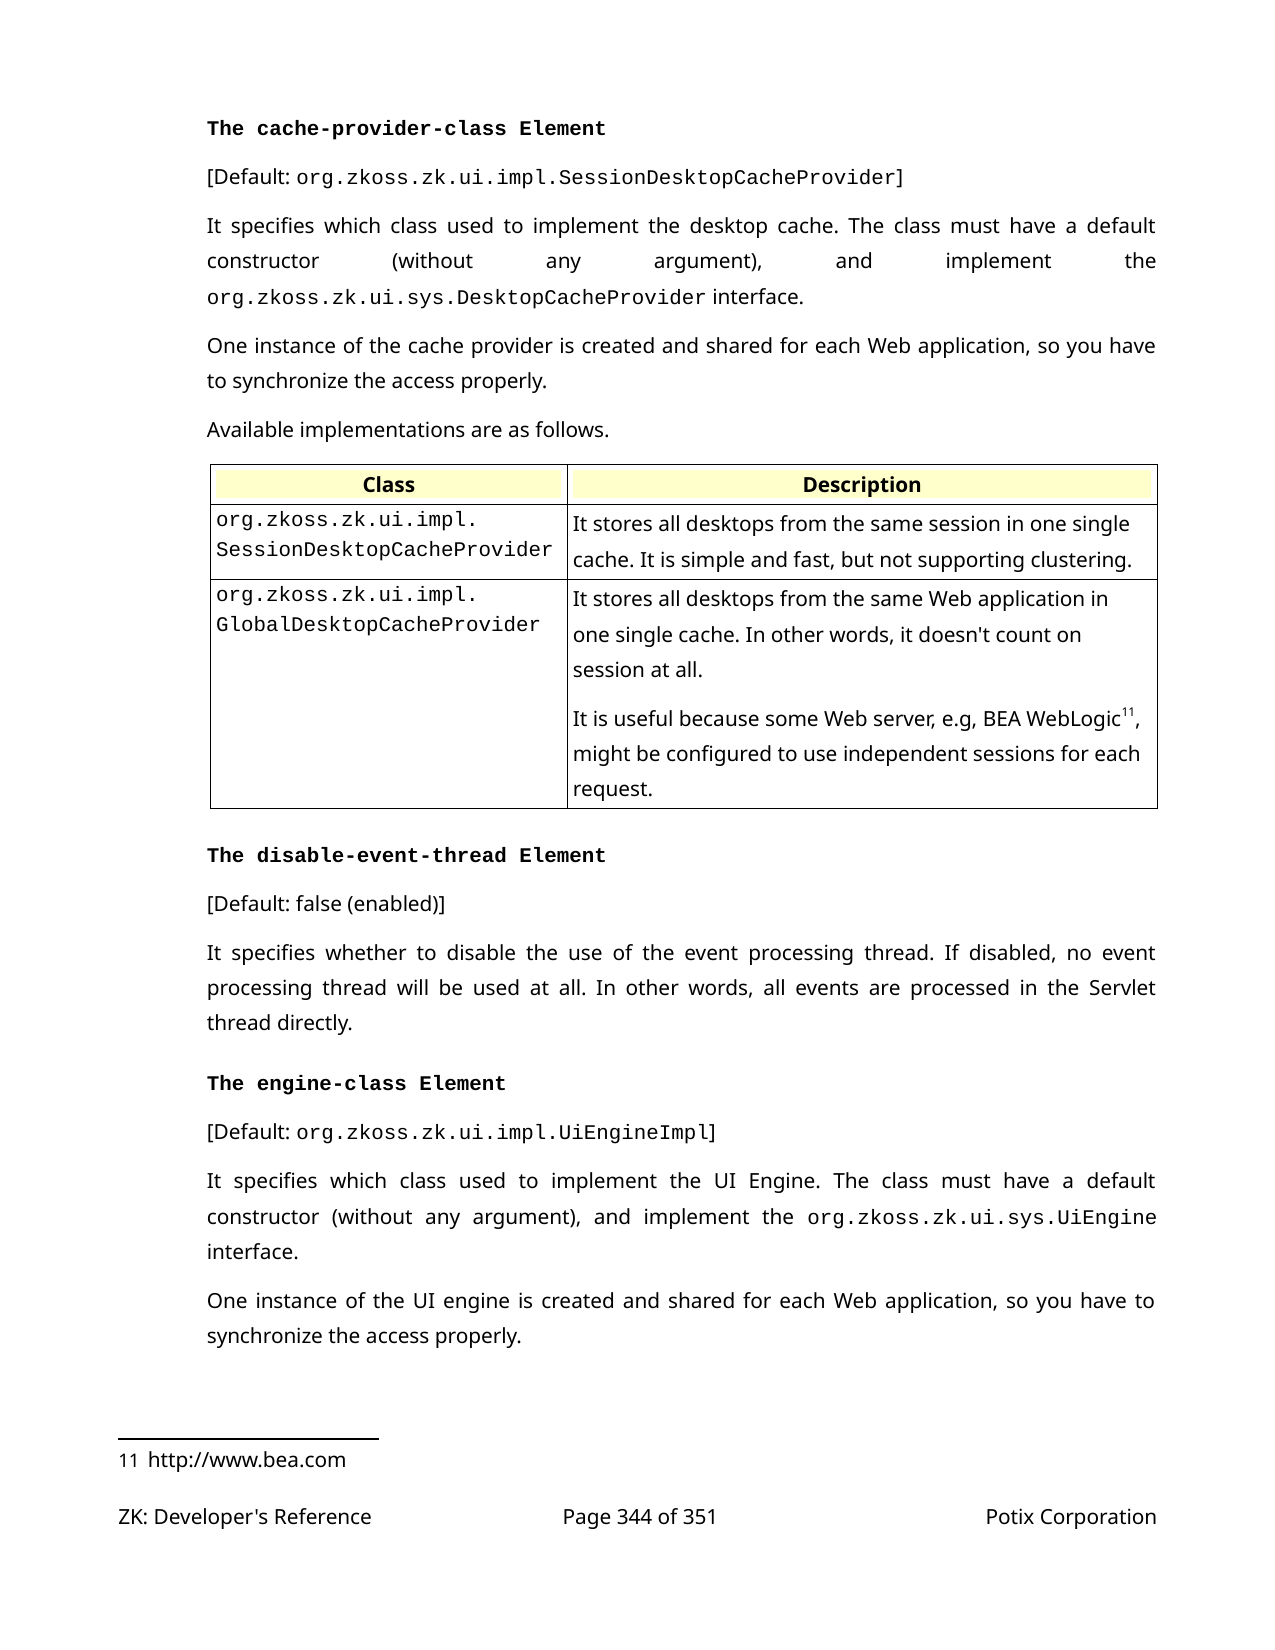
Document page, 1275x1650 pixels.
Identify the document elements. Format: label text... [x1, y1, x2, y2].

table_cell org.zkoss.zk.ui.impl. GlobalDesktopCacheProvider [211, 580, 567, 808]
text One instance of the UI engine is created and shared for each Web application, so you have to synchronize the access properly. [207, 1286, 1157, 1350]
text One instance of the cache provider is created and shared for each Web application, so you have to synchronize the access properly. [207, 331, 1157, 394]
text It specifies which class used to implement the UI Engine. The class must have a default constructor (without any argument), and implement the org.zkoss.zk.ui.sys.UiEngine interface. [207, 1167, 1157, 1266]
text [Default: false (enabled)] [207, 889, 1157, 917]
subtitle The engine-class Element [207, 1073, 1157, 1097]
text It specifies which class used to implement the desktop cache. The class must have a default constructor (without any argument), and implement the org.zkoss.zk.ui.sys.DesktopCacheProvider interface. [207, 211, 1157, 310]
table_cell It stores all desktops from the same session in one single cache. It is simple and fast, but not supporting clustering. [568, 505, 1157, 579]
table_header Class [211, 465, 567, 504]
text It specifies whether to disable the use of the event processing thread. If disabled, no event processing thread will be used at all. In other words, all events are processed in the Servlet thread directly. [207, 938, 1157, 1037]
subtitle The cache-provider-class Element [207, 118, 1157, 142]
text [Default: org.zkoss.zk.ui.impl.SessionDesktopCacheProvider] [207, 162, 1157, 191]
table_cell org.zkoss.zk.ui.impl. SessionDesktopCacheProvider [211, 505, 567, 579]
text Available implementations are as follows. [207, 415, 1157, 443]
text [Default: org.zkoss.zk.ui.impl.UiEngineImpl] [207, 1117, 1157, 1146]
subtitle The disable-event-thread Element [207, 845, 1157, 868]
table_cell It stores all desktops from the same Web application in one single cache. In other words, it doesn't count on session at all. It is useful because some Web server, e.g, BEA WebLogic, might be configured to use independent sessions for each request. [568, 580, 1157, 808]
table_header Description [568, 465, 1157, 504]
